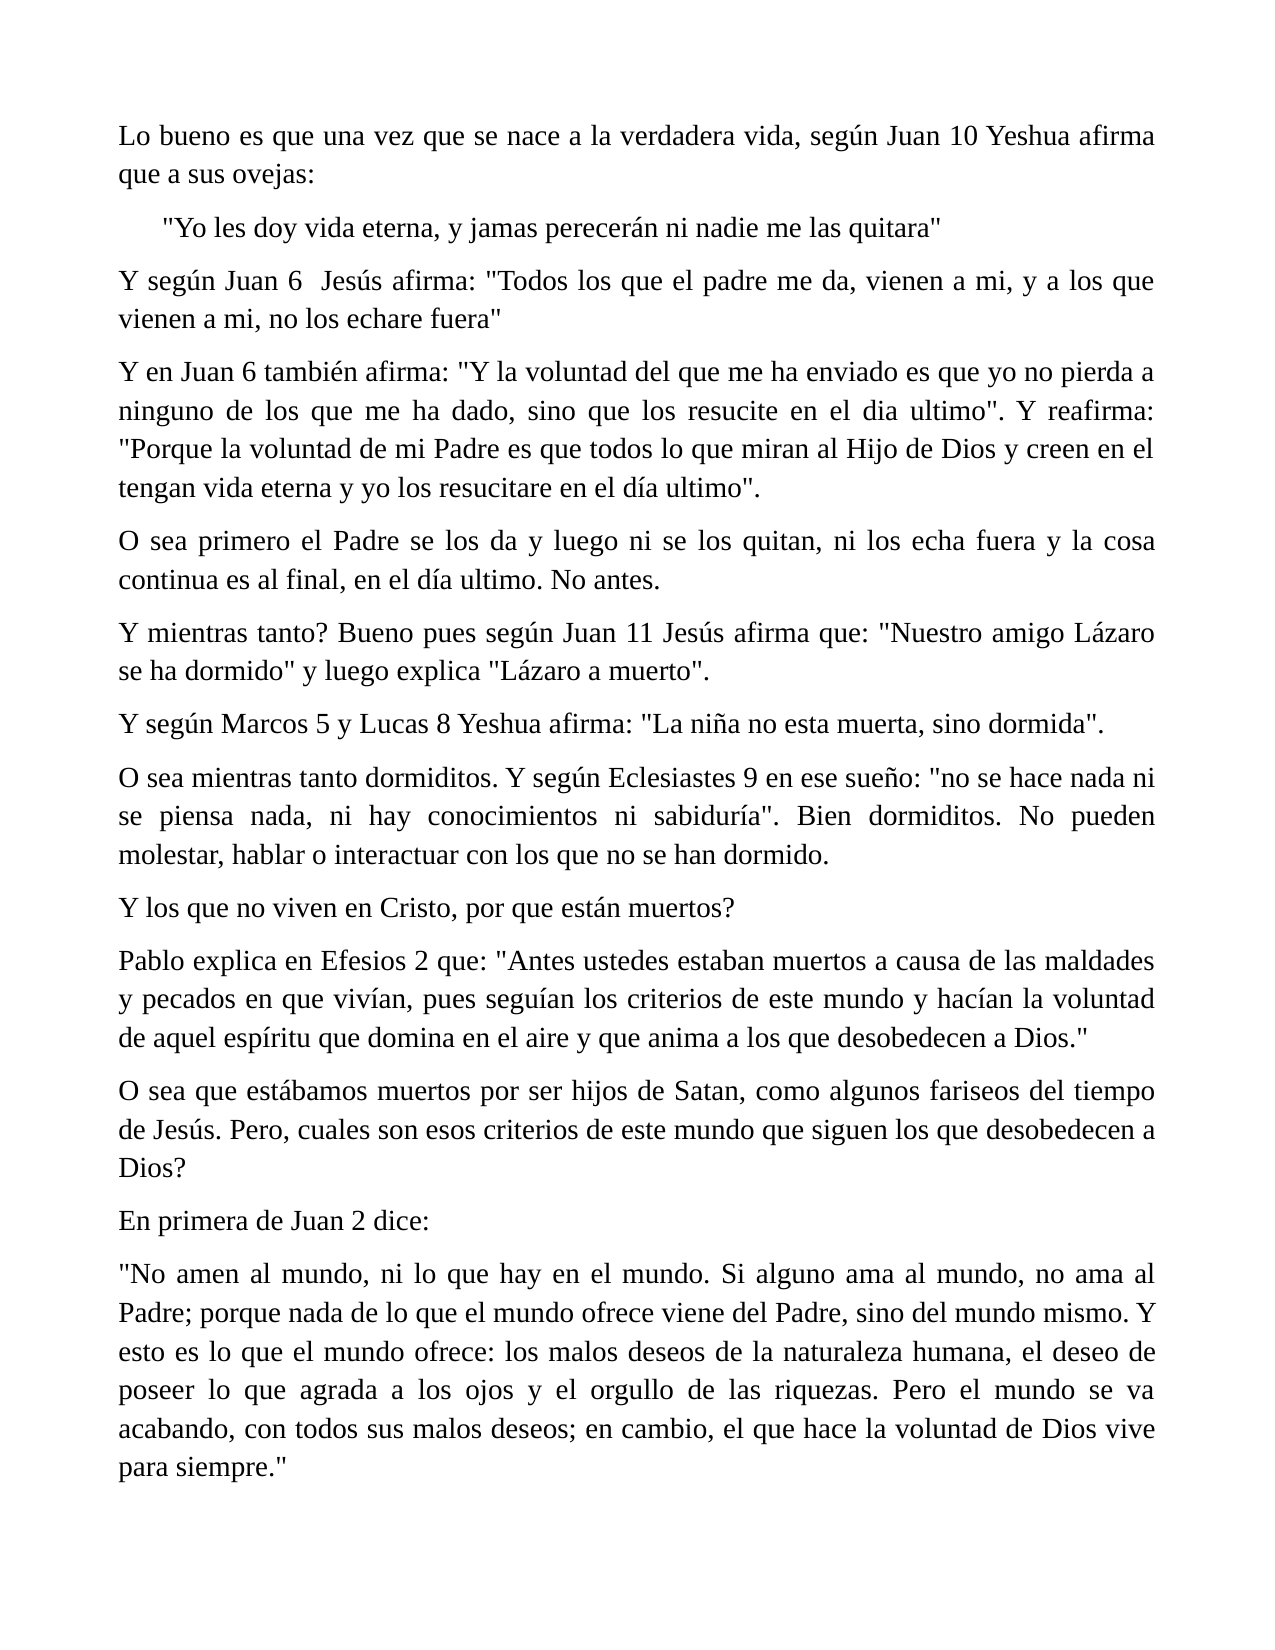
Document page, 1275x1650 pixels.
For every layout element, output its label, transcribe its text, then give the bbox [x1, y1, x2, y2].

text O sea primero el Padre se los da y luego ni se los quitan, ni los echa fuera y la cosa continua es al final, en el día ultimo. No antes. [118, 523, 1157, 595]
text "No amen al mundo, ni lo que hay en el mundo. Si alguno ama al mundo, no ama al Padre; porque nada de lo que el mundo ofrece viene del Padre, sino del mundo mismo. Y esto es lo que el mundo ofrece: los malos deseos de la naturaleza humana, el deseo de poseer lo que agrada a los ojos y el orgullo de las riquezas. Pero el mundo se va acabando, con todos sus malos deseos; en cambio, el que hace la voluntad de Dios vive para siempre." [118, 1257, 1157, 1483]
text Pablo explica en Efesios 2 que: "Antes ustedes estaban muertos a causa de las maldades y pecados en que vivían, pues seguían los criterios de este mundo y hacían la voluntad de aquel espíritu que domina en el aire y que anima a los que desobedecen a Dios." [118, 943, 1157, 1054]
text Y en Juan 6 también afirma: "Y la voluntad del que me ha enviado es que yo no pierda a ninguno de los que me ha dado, sino que los resucite en el dia ultimo". Y reafirma: "Porque la voluntad de mi Padre es que todos lo que miran al Hijo de Dios y creen en el tengan vida eterna y yo los resucitare en el día ultimo". [118, 354, 1157, 504]
text Y según Juan 6 Jesús afirma: "Todos los que el padre me da, vienen a mi, y a los que vienen a mi, no los echare fuera" [118, 263, 1157, 335]
text Y mientras tanto? Bueno pues según Juan 11 Jesús afirma que: "Nuestro amigo Lázaro se ha dormido" y luego explica "Lázaro a muerto". [118, 615, 1157, 687]
text O sea que estábamos muertos por ser hijos de Satan, como algunos fariseos del tiempo de Jesús. Pero, cuales son esos criterios de este mundo que siguen los que desobedecen a Dios? [118, 1073, 1157, 1184]
text Lo bueno es que una vez que se nace a la verdadera vida, según Juan 10 Yeshua afirma que a sus ovejas: [118, 118, 1157, 190]
text Y según Marcos 5 y Lucas 8 Yeshua afirma: "La niña no esta muerta, sino dormida". [118, 707, 1157, 740]
text O sea mientras tanto dormiditos. Y según Eclesiastes 9 en ese sueño: "no se hace nada ni se piensa nada, ni hay conocimientos ni sabiduría". Bien dormiditos. No pueden molestar, hablar o interactuar con los que no se han dormido. [118, 760, 1157, 870]
text Y los que no viven en Cristo, por que están muertos? [118, 890, 1157, 923]
text "Yo les doy vida eterna, y jamas perecerán ni nadie me las quitara" [118, 210, 1157, 243]
text En primera de Juan 2 dice: [118, 1203, 1157, 1237]
